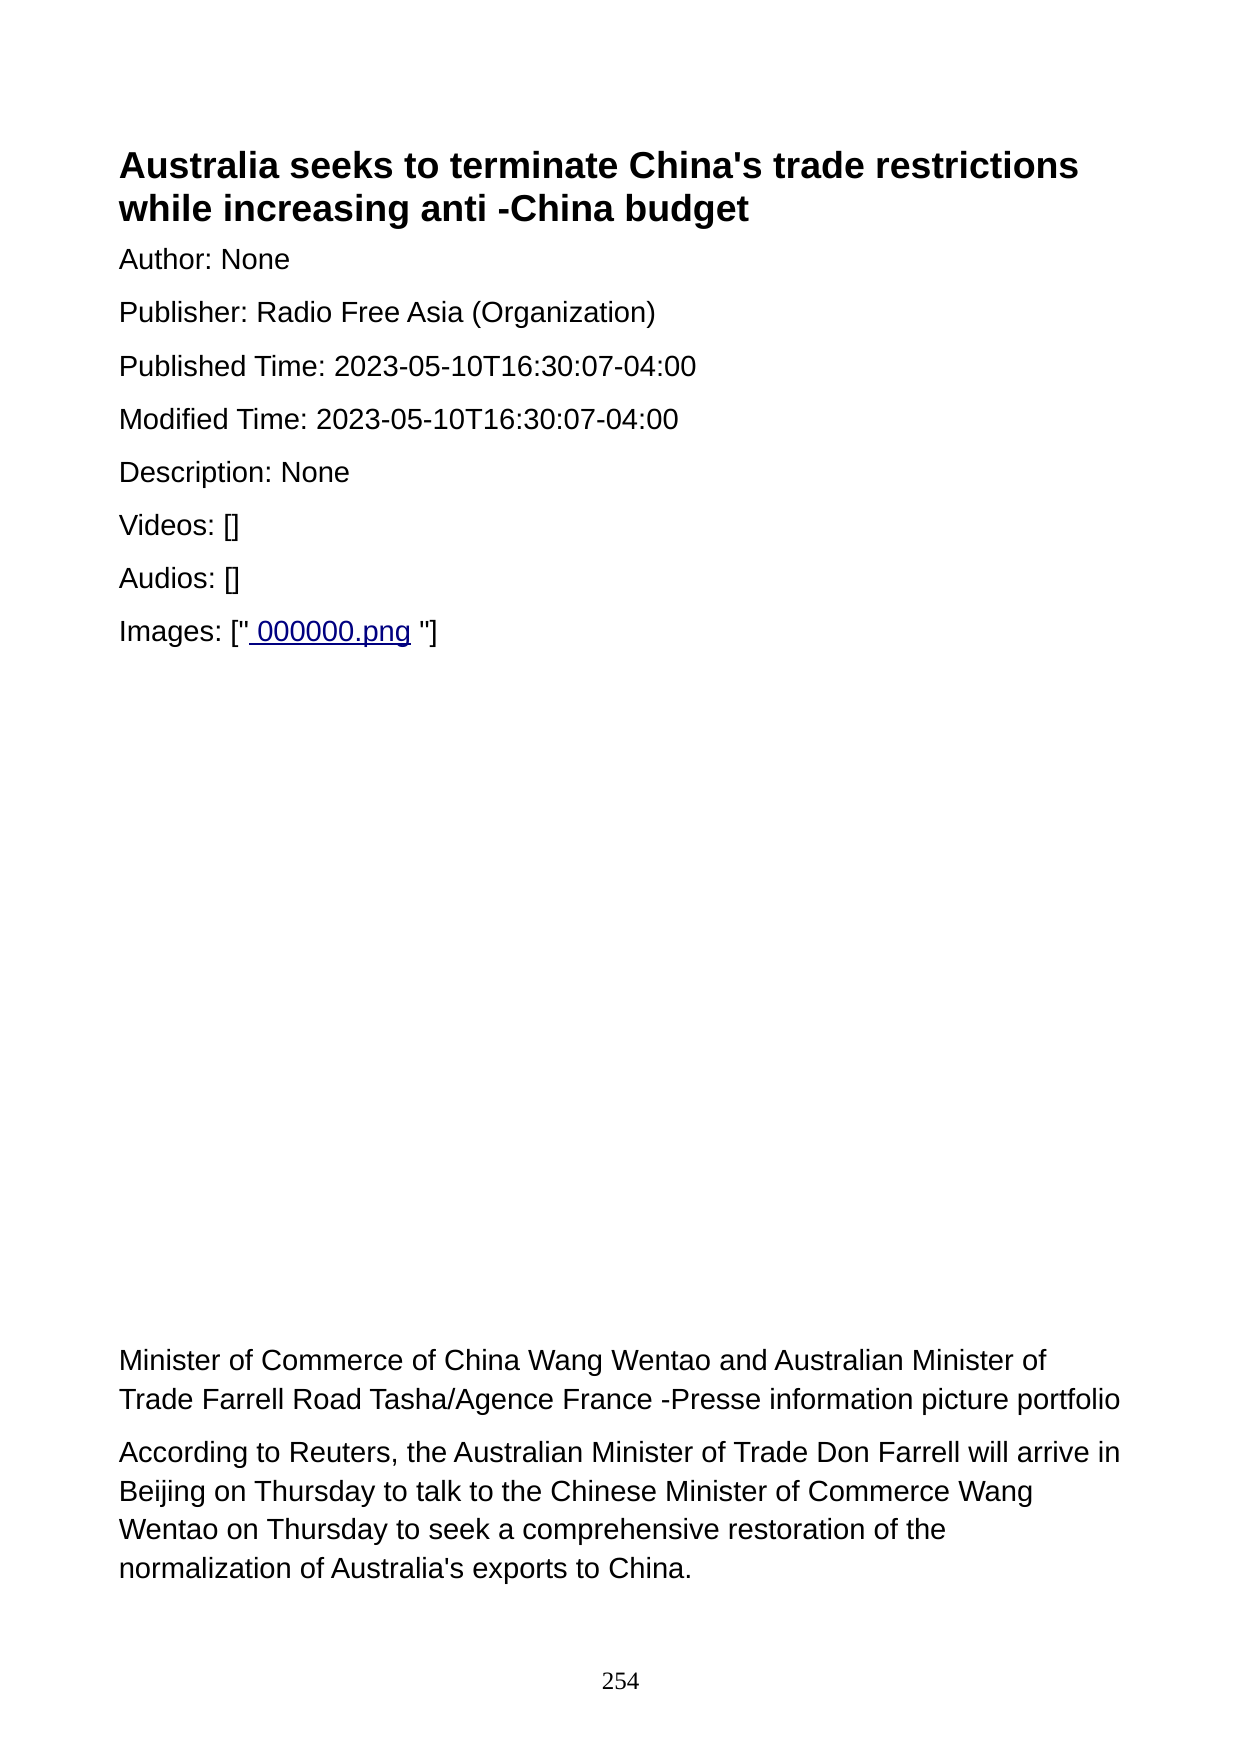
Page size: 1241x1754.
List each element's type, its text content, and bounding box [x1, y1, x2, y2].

subtitle Australia seeks to terminate China's trade restrictions while increasing anti -China budget [118, 143, 1122, 230]
text Audios: [] [118, 561, 1122, 594]
text Description: None [118, 455, 1122, 488]
text Images: [" 000000.png "] [118, 614, 1122, 648]
text Author: None [118, 242, 1122, 276]
text Published Time: 2023-05-10T16:30:07-04:00 [118, 348, 1122, 382]
text Publisher: Radio Free Asia (Organization) [118, 295, 1122, 329]
text Modified Time: 2023-05-10T16:30:07-04:00 [118, 402, 1122, 435]
text Videos: [] [118, 508, 1122, 541]
text Minister of Commerce of China Wang Wentao and Australian Minister of Trade Farrell Road Tasha/Agence France -Presse information picture portfolio [118, 667, 1122, 1416]
text According to Reuters, the Australian Minister of Trade Don Farrell will arrive in Beijing on Thursday to talk to the Chinese Minister of Commerce Wang Wentao on Thursday to seek a comprehensive restoration of the normalization of Australia's exports to China. [118, 1435, 1122, 1584]
